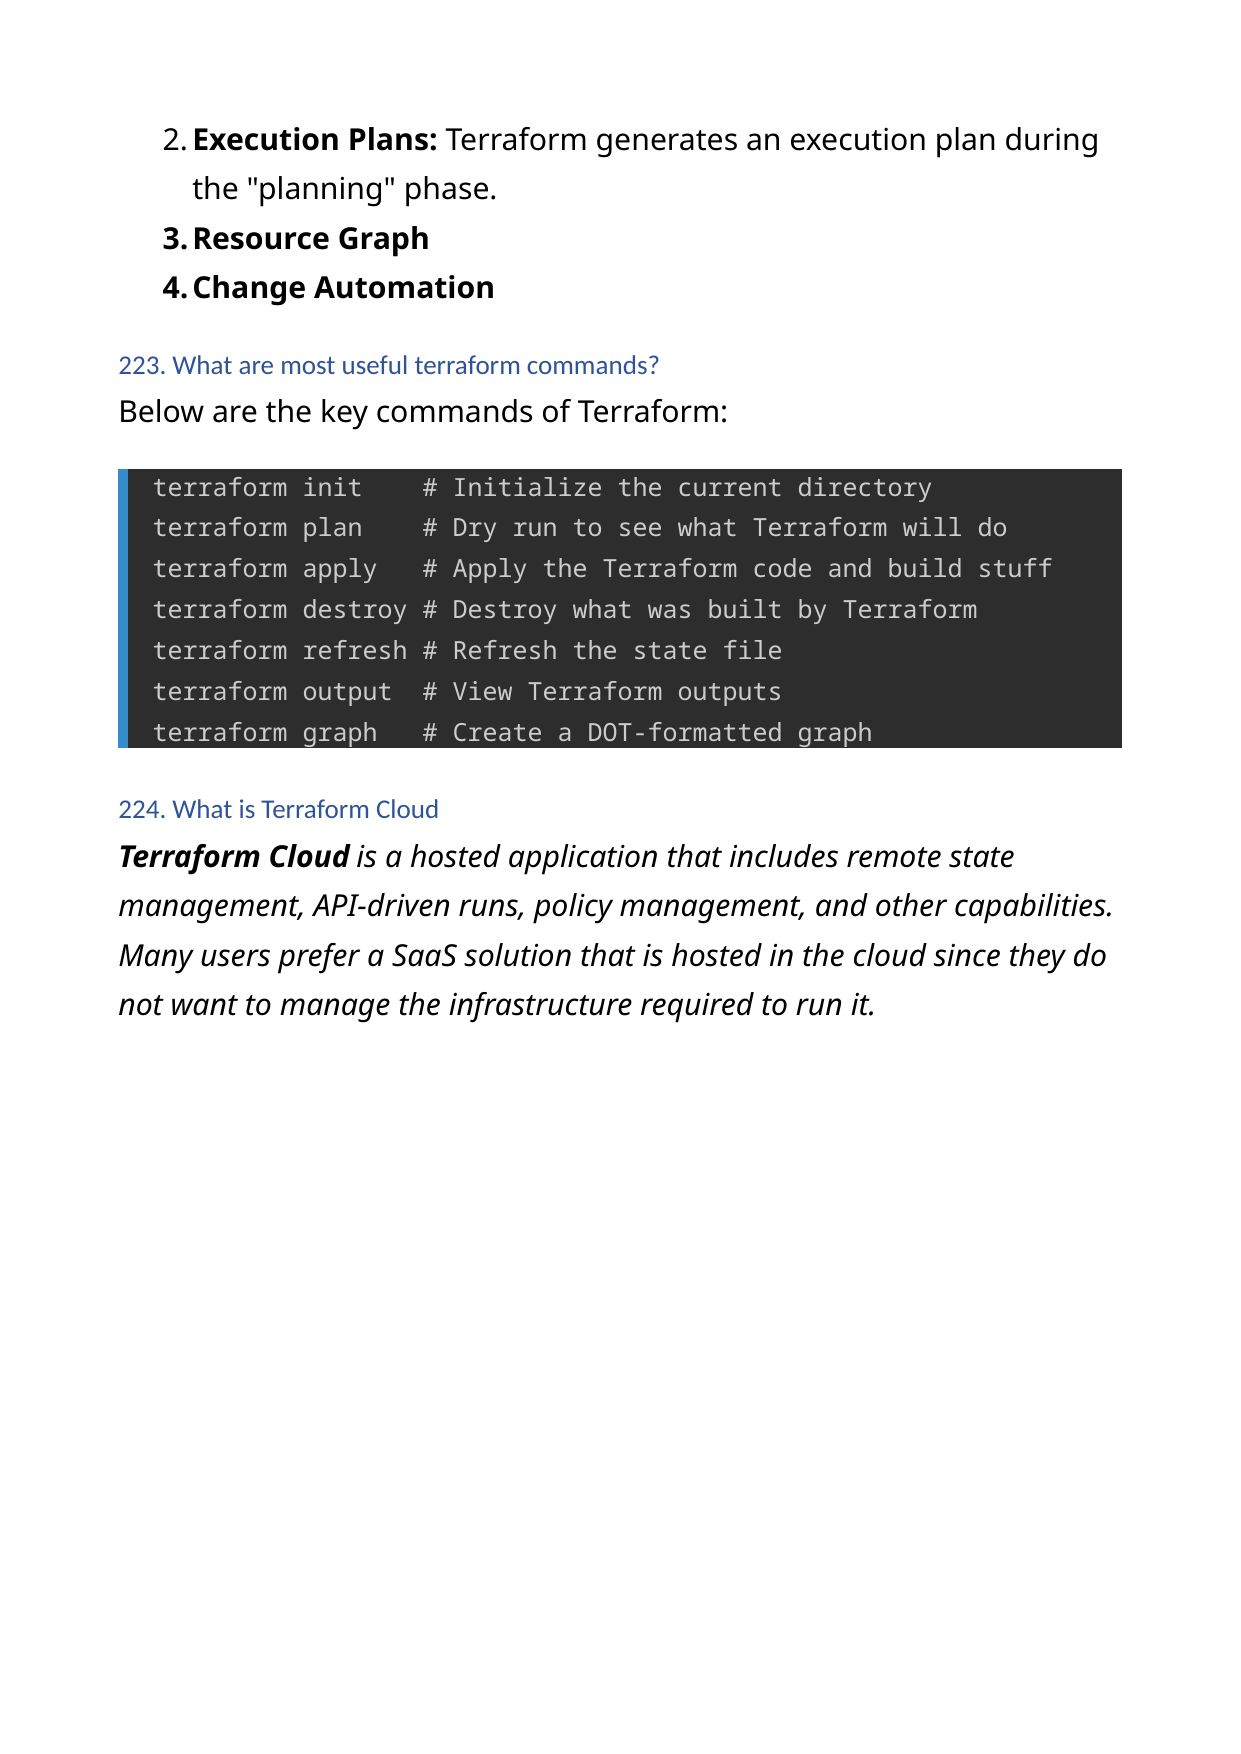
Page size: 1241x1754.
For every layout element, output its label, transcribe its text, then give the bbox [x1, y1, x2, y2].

text terraform refresh # Refresh the state file [128, 632, 1122, 667]
list Change Automation [162, 266, 1122, 307]
text terraform plan # Dry run to see what Terraform will do [128, 510, 1122, 544]
text Below are the key commands of Terraform: [118, 391, 1122, 432]
text terraform graph # Create a DOT-formatted graph [128, 714, 1122, 748]
list Resource Graph [162, 217, 1122, 258]
subtitle 224. What is Terraform Cloud [118, 792, 1122, 826]
text terraform destroy # Destroy what was built by Terraform [128, 592, 1122, 626]
subtitle 223. What are most useful terraform commands? [118, 348, 1122, 381]
text terraform output # View Terraform outputs [128, 673, 1122, 707]
list Execution Plans: Terraform generates an execution plan during the "planning" phase. [162, 118, 1122, 209]
text terraform apply # Apply the Terraform code and build stuff [128, 551, 1122, 585]
text terraform init # Initialize the current directory [128, 469, 1122, 503]
text Terraform Cloud is a hosted application that includes remote state management, API-driven runs, policy management, and other capabilities. Many users prefer a SaaS solution that is hosted in the cloud since they do not want to manage the infrastructure required to run it. [118, 835, 1122, 1024]
